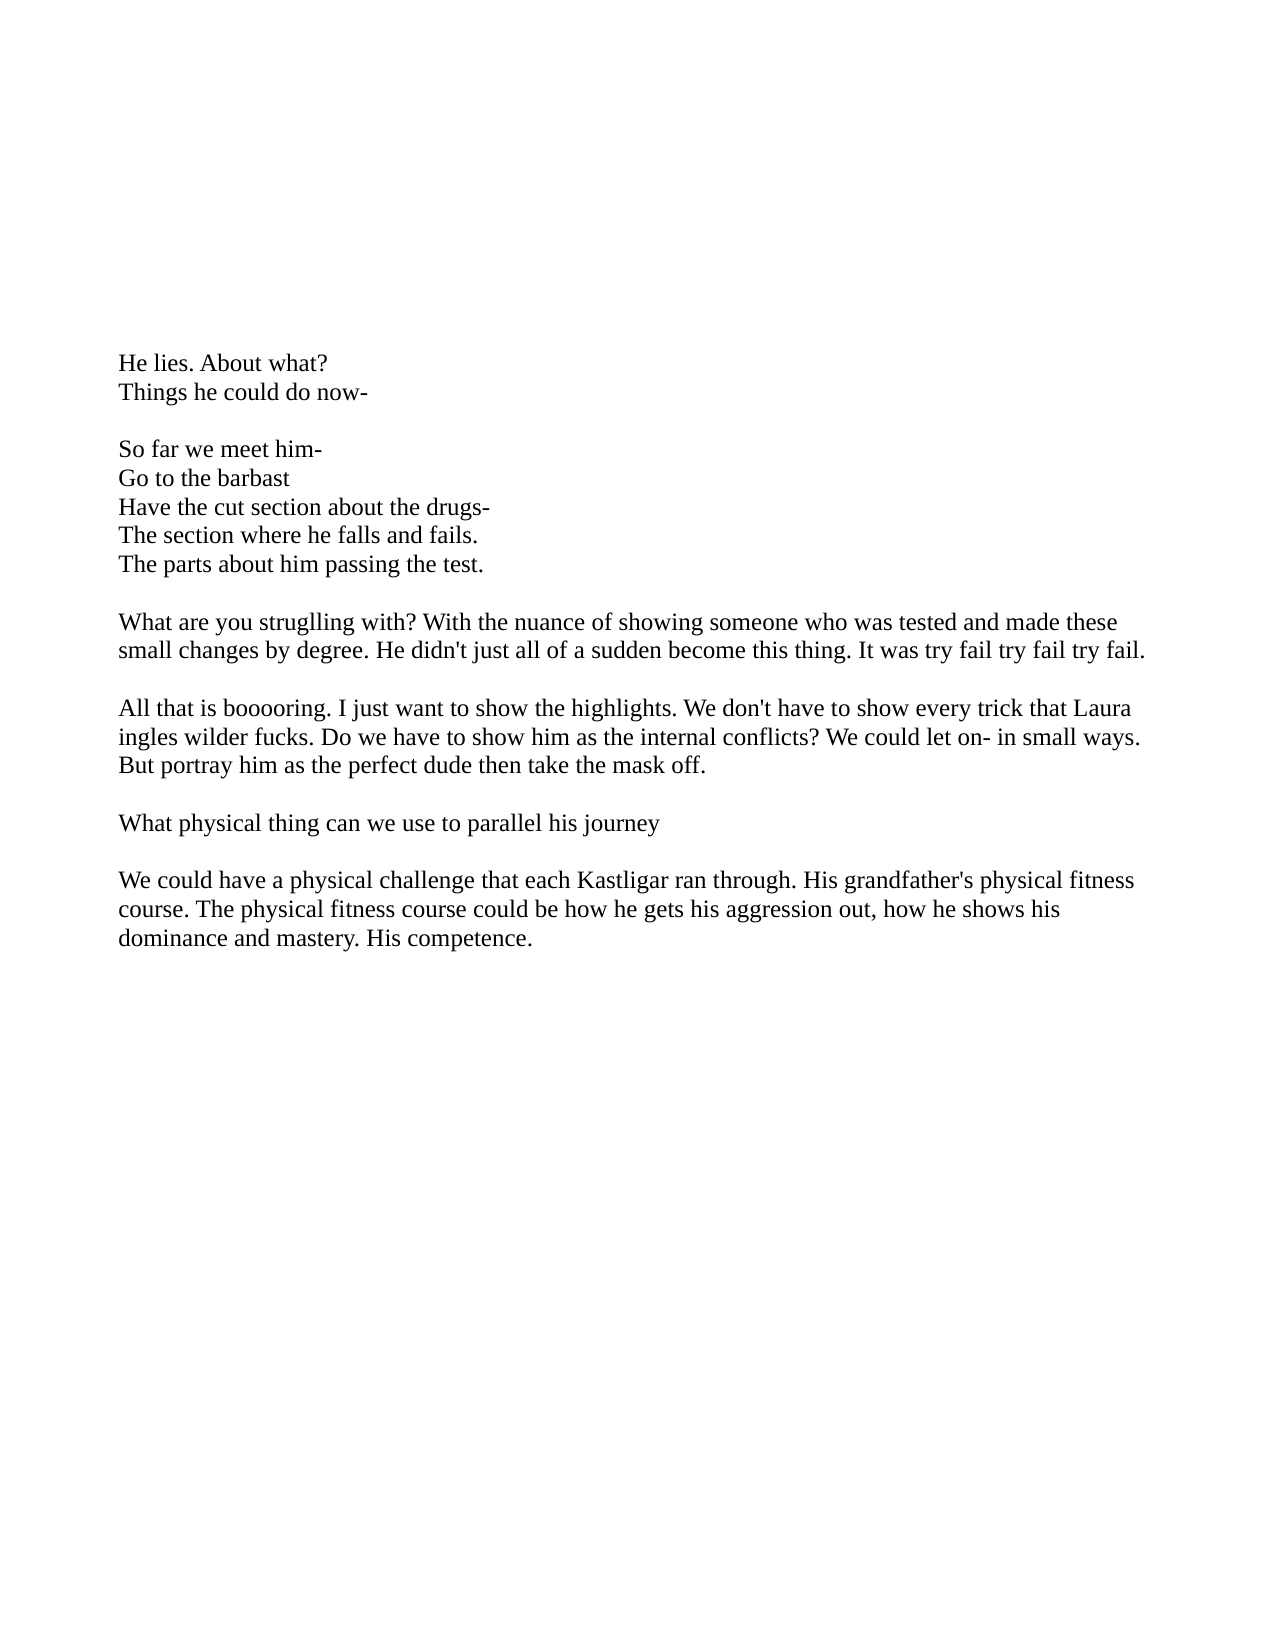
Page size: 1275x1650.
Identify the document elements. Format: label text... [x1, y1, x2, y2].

text The section where he falls and fails. [118, 521, 1157, 549]
text All that is booooring. I just want to show the highlights. We don't have to show every trick that Laura ingles wilder fucks. Do we have to show him as the internal conflicts? We could let on- in small ways. But portray him as the perfect dude then take the mask off. [118, 693, 1157, 779]
text Have the cut section about the drugs- [118, 492, 1157, 521]
text Go to the barbast [118, 463, 1157, 492]
text What physical thing can we use to parallel his journey We could have a physical challenge that each Kastligar ran through. His grandfather's physical fitness course. The physical fitness course could be how he gets his aggression out, how he shows his dominance and mastery. His competence. [118, 808, 1157, 952]
text He lies. About what? Things he could do now- [118, 348, 1157, 406]
text The parts about him passing the test. [118, 549, 1157, 578]
text What are you struglling with? With the nuance of showing someone who was tested and made these small changes by degree. He didn't just all of a sudden become this thing. It was try fail try fail try fail. [118, 607, 1157, 664]
text So far we meet him- [118, 434, 1157, 463]
